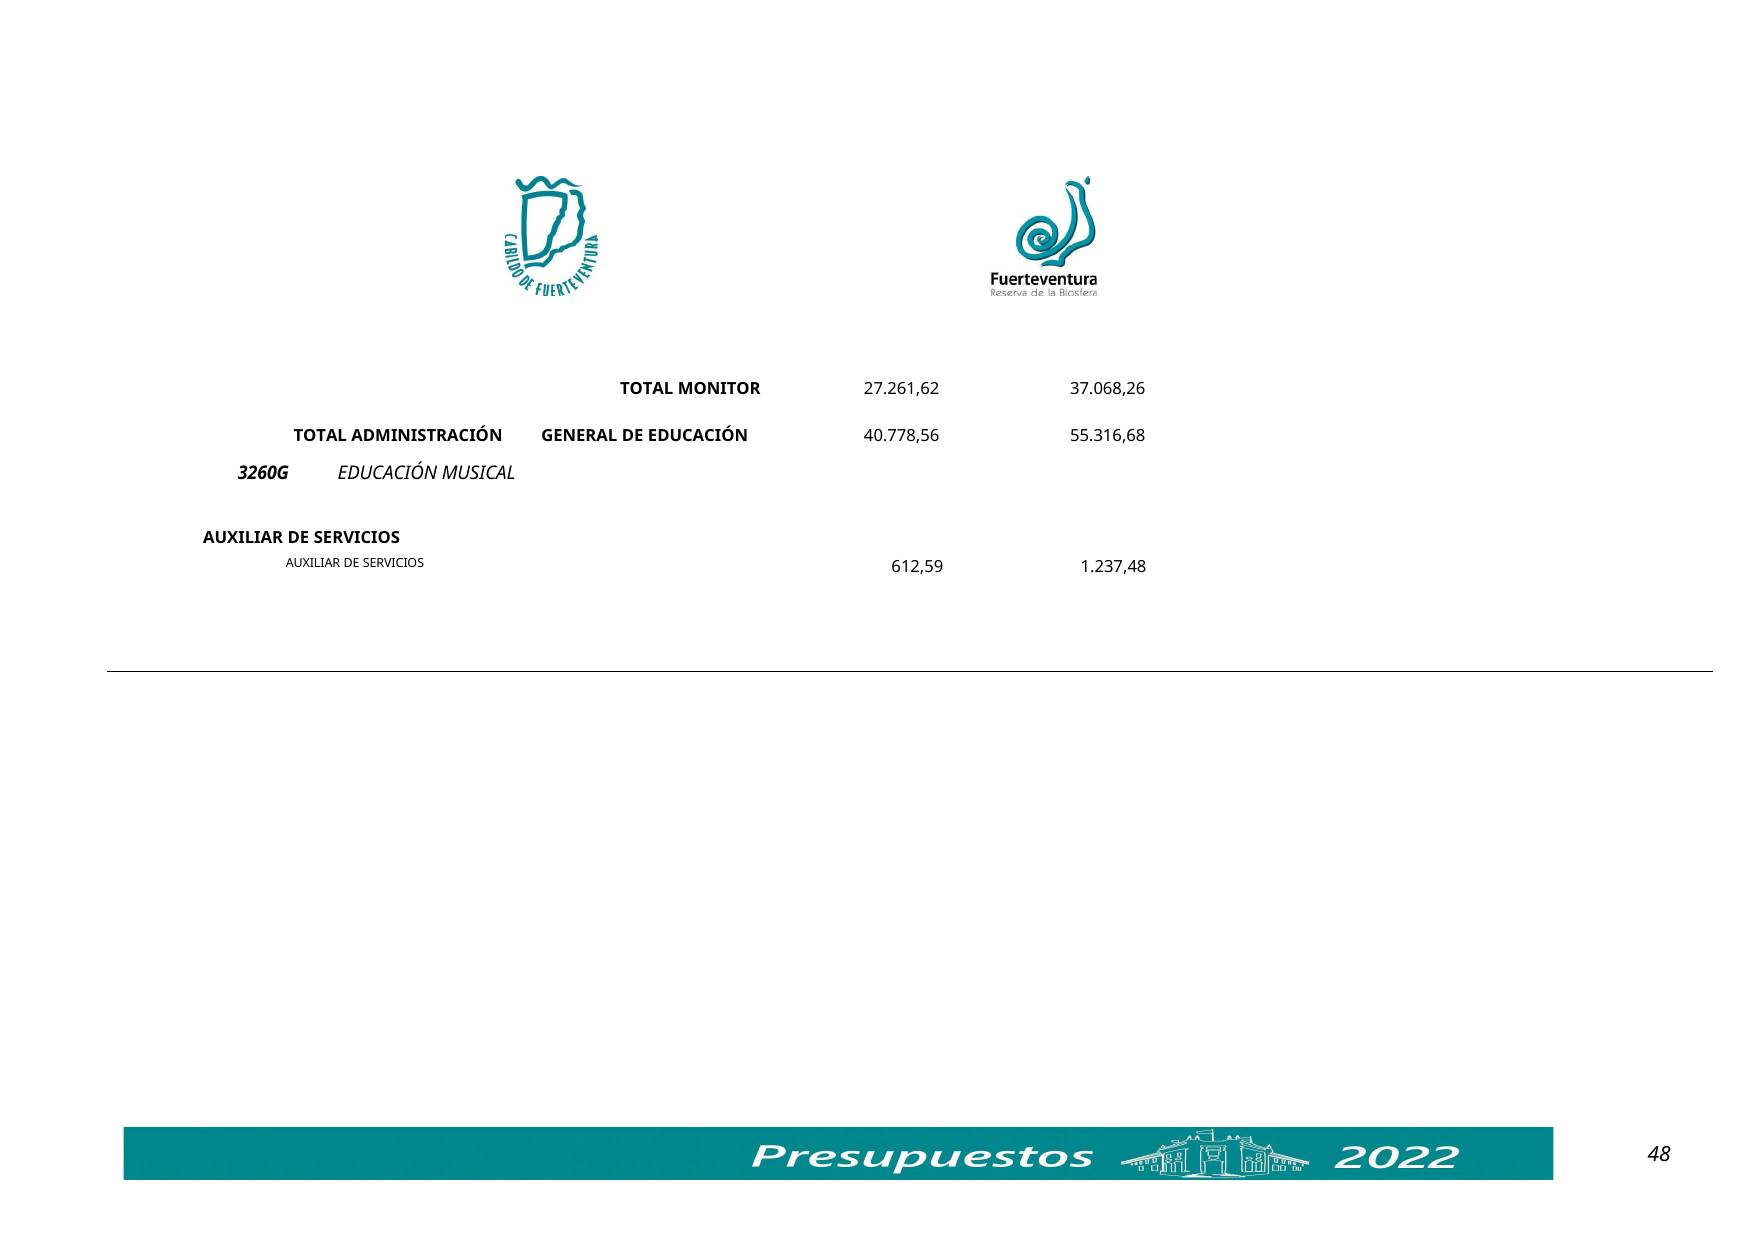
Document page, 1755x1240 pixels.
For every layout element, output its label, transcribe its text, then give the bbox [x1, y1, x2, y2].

table_cell TOTAL MONITOR [538, 365, 821, 412]
text 3260G EDUCACIÓN MUSICAL [238, 459, 1162, 485]
table_cell AUXILIAR DE SERVICIOS [197, 551, 668, 584]
table_cell TOTAL ADMINISTRACIÓN [197, 412, 538, 454]
table_cell 1.237,48 [1016, 551, 1194, 584]
table_cell GENERAL DE EDUCACIÓN [538, 412, 821, 454]
table_cell 612,59 [668, 551, 1016, 584]
table_cell 40.778,56 [821, 412, 1010, 454]
table_header [668, 518, 1194, 551]
table_cell [197, 365, 538, 412]
table_header AUXILIAR DE SERVICIOS [197, 518, 668, 551]
table_cell 55.316,68 [1010, 412, 1194, 454]
table_cell 27.261,62 [821, 365, 1010, 412]
table_cell 37.068,26 [1010, 365, 1194, 412]
